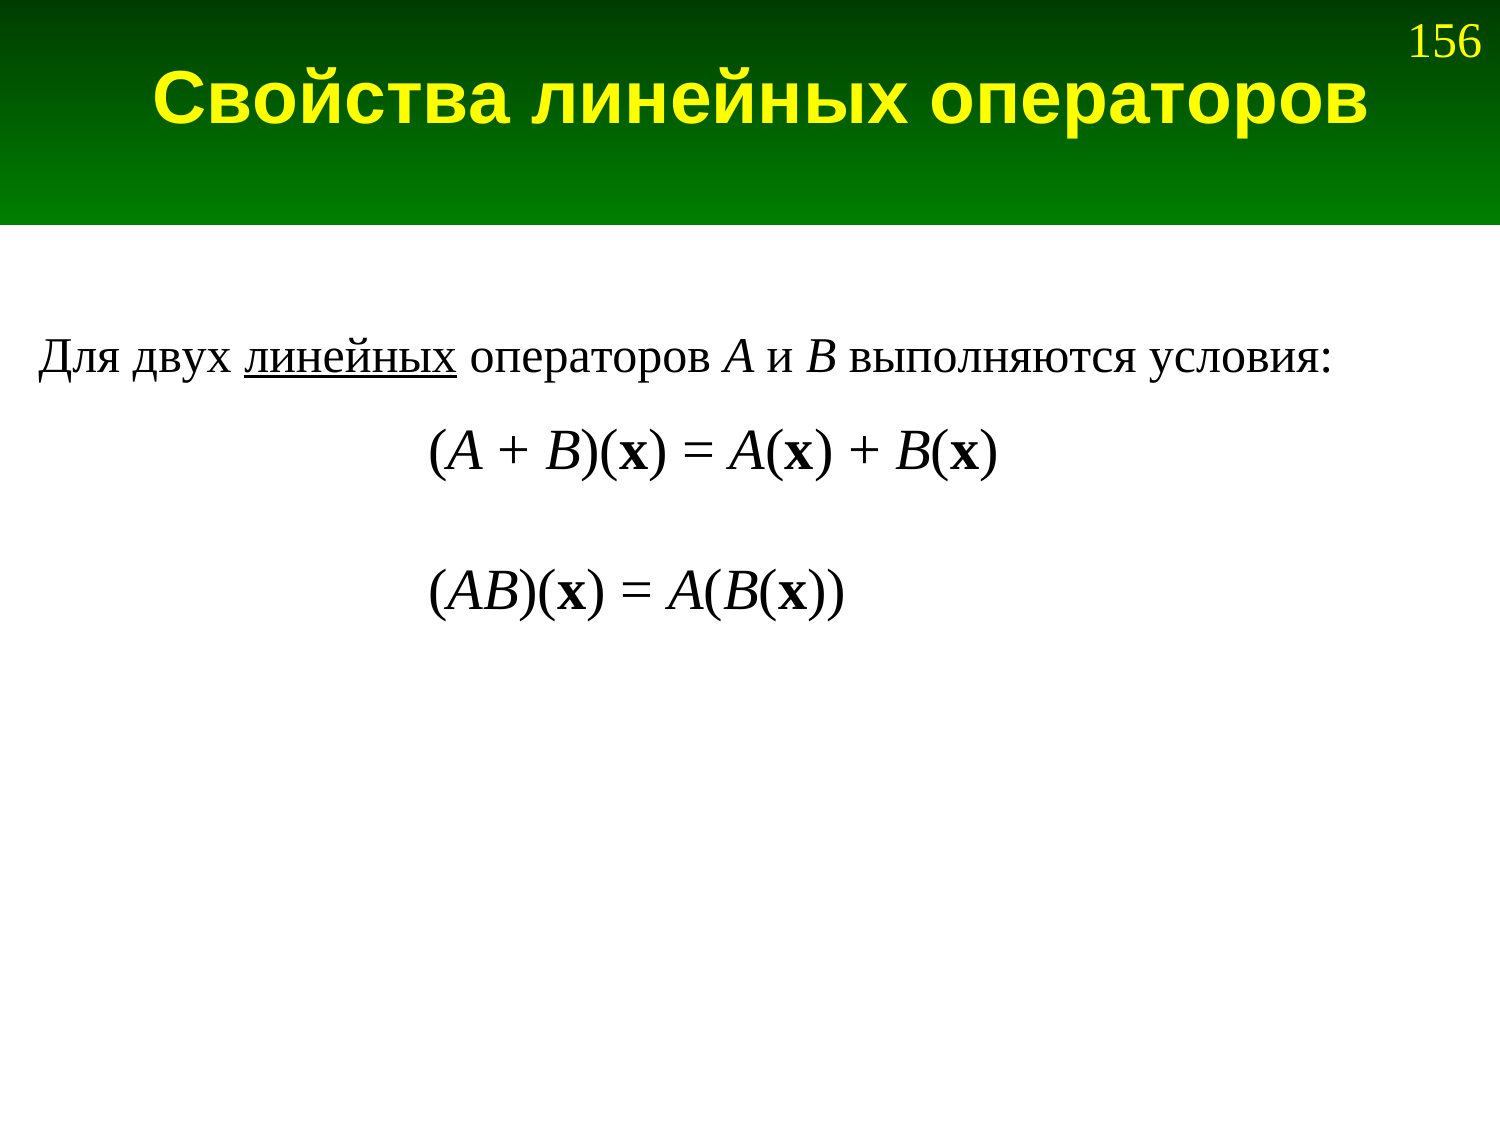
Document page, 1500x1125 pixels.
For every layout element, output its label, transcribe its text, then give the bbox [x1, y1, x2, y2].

text_box Для двух линейных операторов A и B выполняются условия: [23, 314, 1368, 390]
title Свойства линейных операторов [123, 0, 1399, 192]
text_box (A + B)(x) = A(x) + B(x) (AB)(x) = A(B(x)) [413, 403, 1096, 629]
